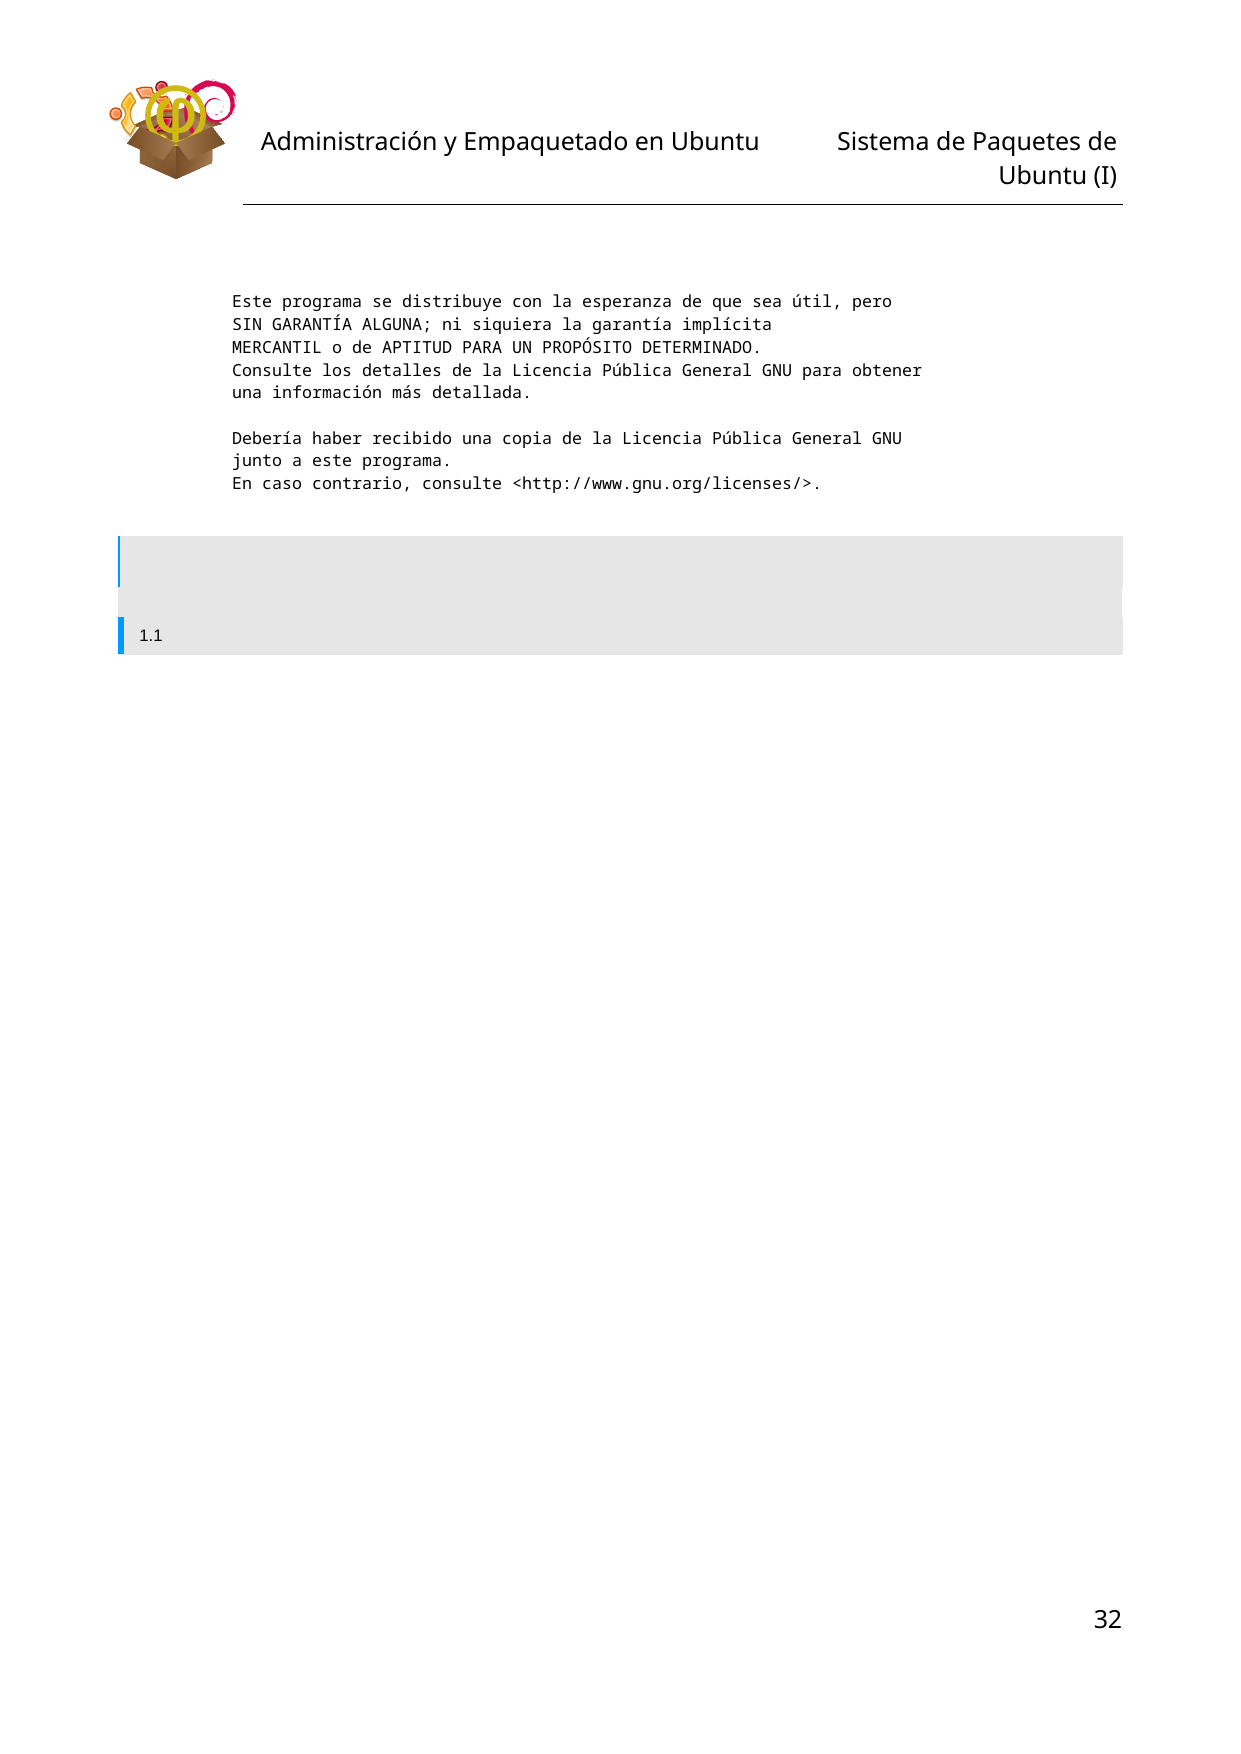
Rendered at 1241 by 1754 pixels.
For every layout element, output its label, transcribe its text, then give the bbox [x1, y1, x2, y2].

text Debería haber recibido una copia de la Licencia Pública General GNU [192, 426, 1122, 449]
text Consulte los detalles de la Licencia Pública General GNU para obtener [192, 358, 1122, 381]
text SIN GARANTÍA ALGUNA; ni siquiera la garantía implícita [192, 313, 1122, 335]
text junto a este programa. [192, 449, 1122, 472]
text Este programa se distribuye con la esperanza de que sea útil, pero [192, 290, 1122, 313]
text una información más detallada. [192, 381, 1122, 403]
text MERCANTIL o de APTITUD PARA UN PROPÓSITO DETERMINADO. [192, 335, 1122, 358]
text En caso contrario, consulte <http://www.gnu.org/licenses/>. [192, 472, 1122, 494]
